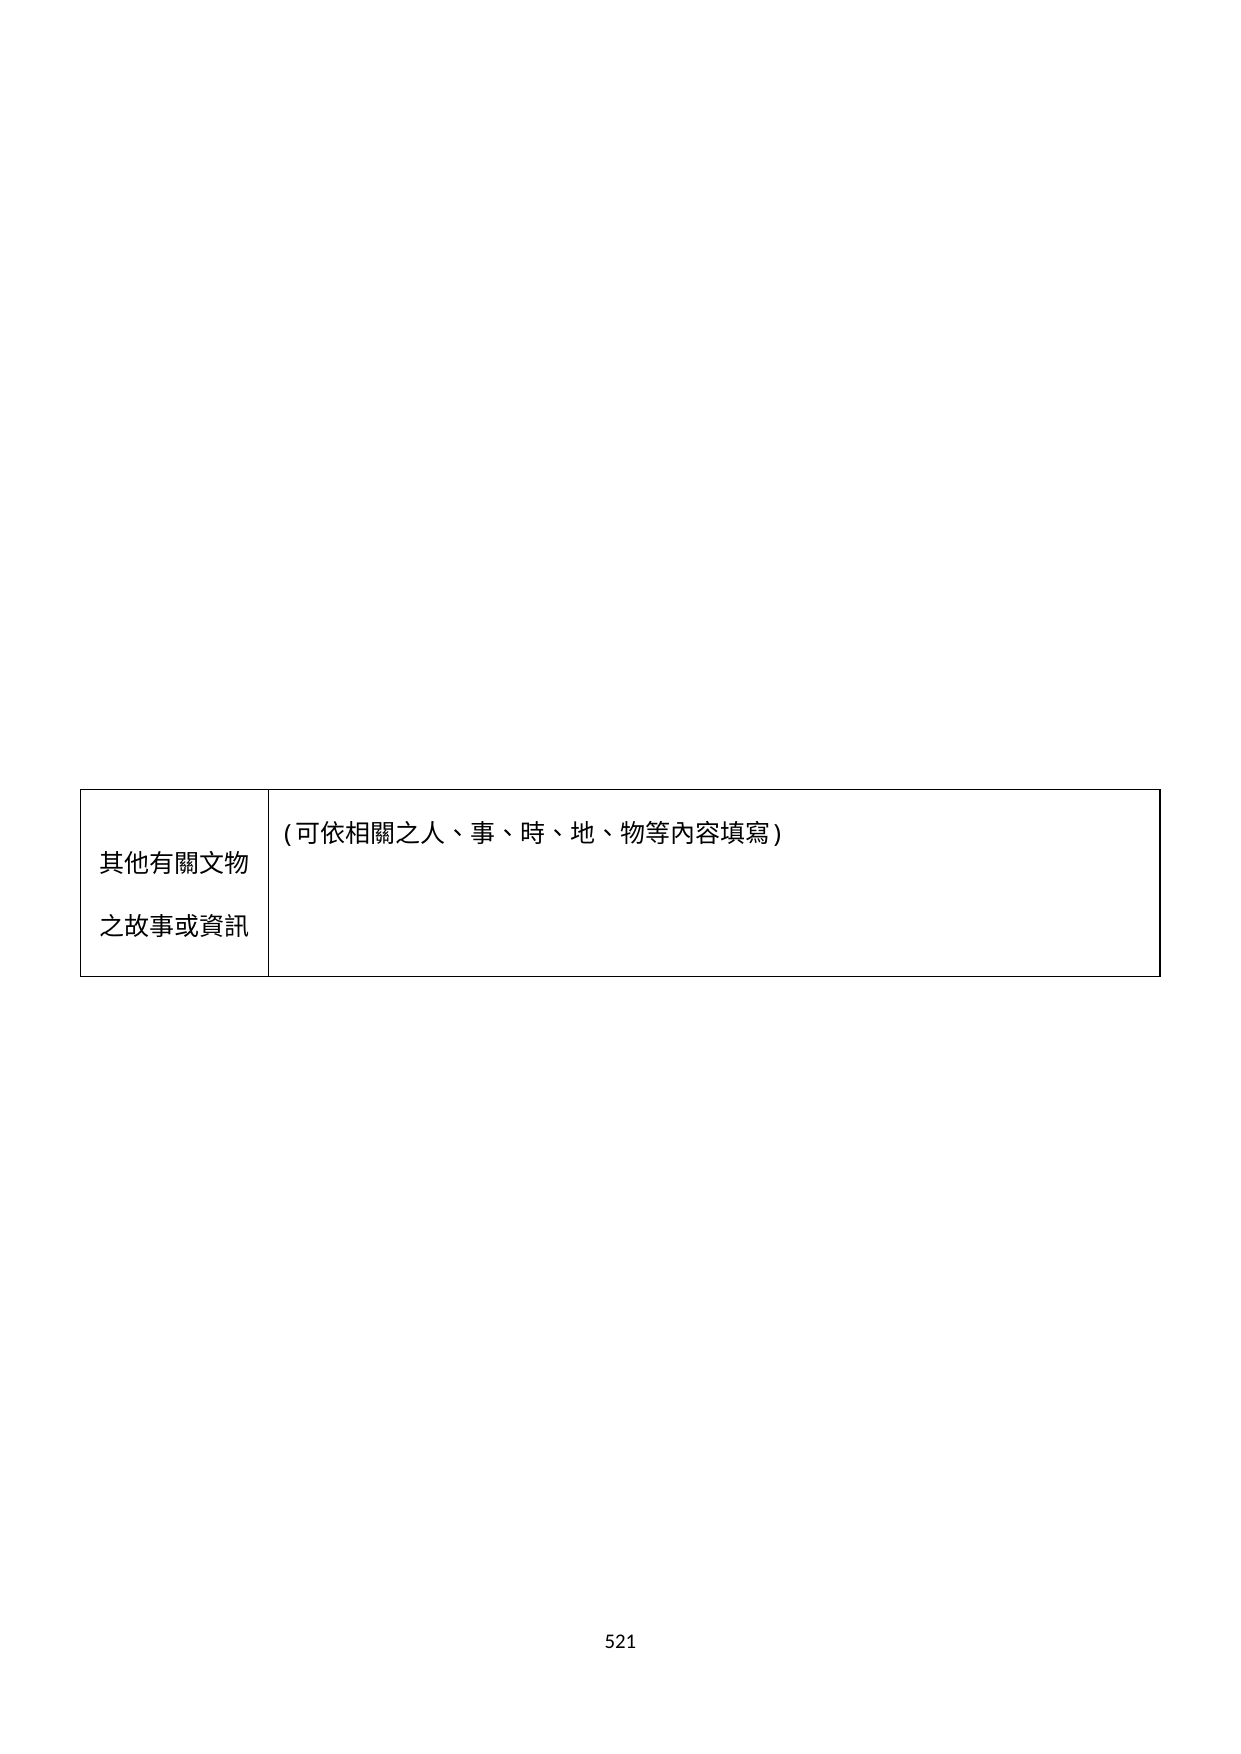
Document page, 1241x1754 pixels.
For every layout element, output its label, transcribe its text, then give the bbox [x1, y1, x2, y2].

table_cell 其他有關文物之故事或資訊 [81, 790, 268, 976]
table_cell (可依相關之人、事、時、地、物等內容填寫) [269, 790, 1159, 976]
